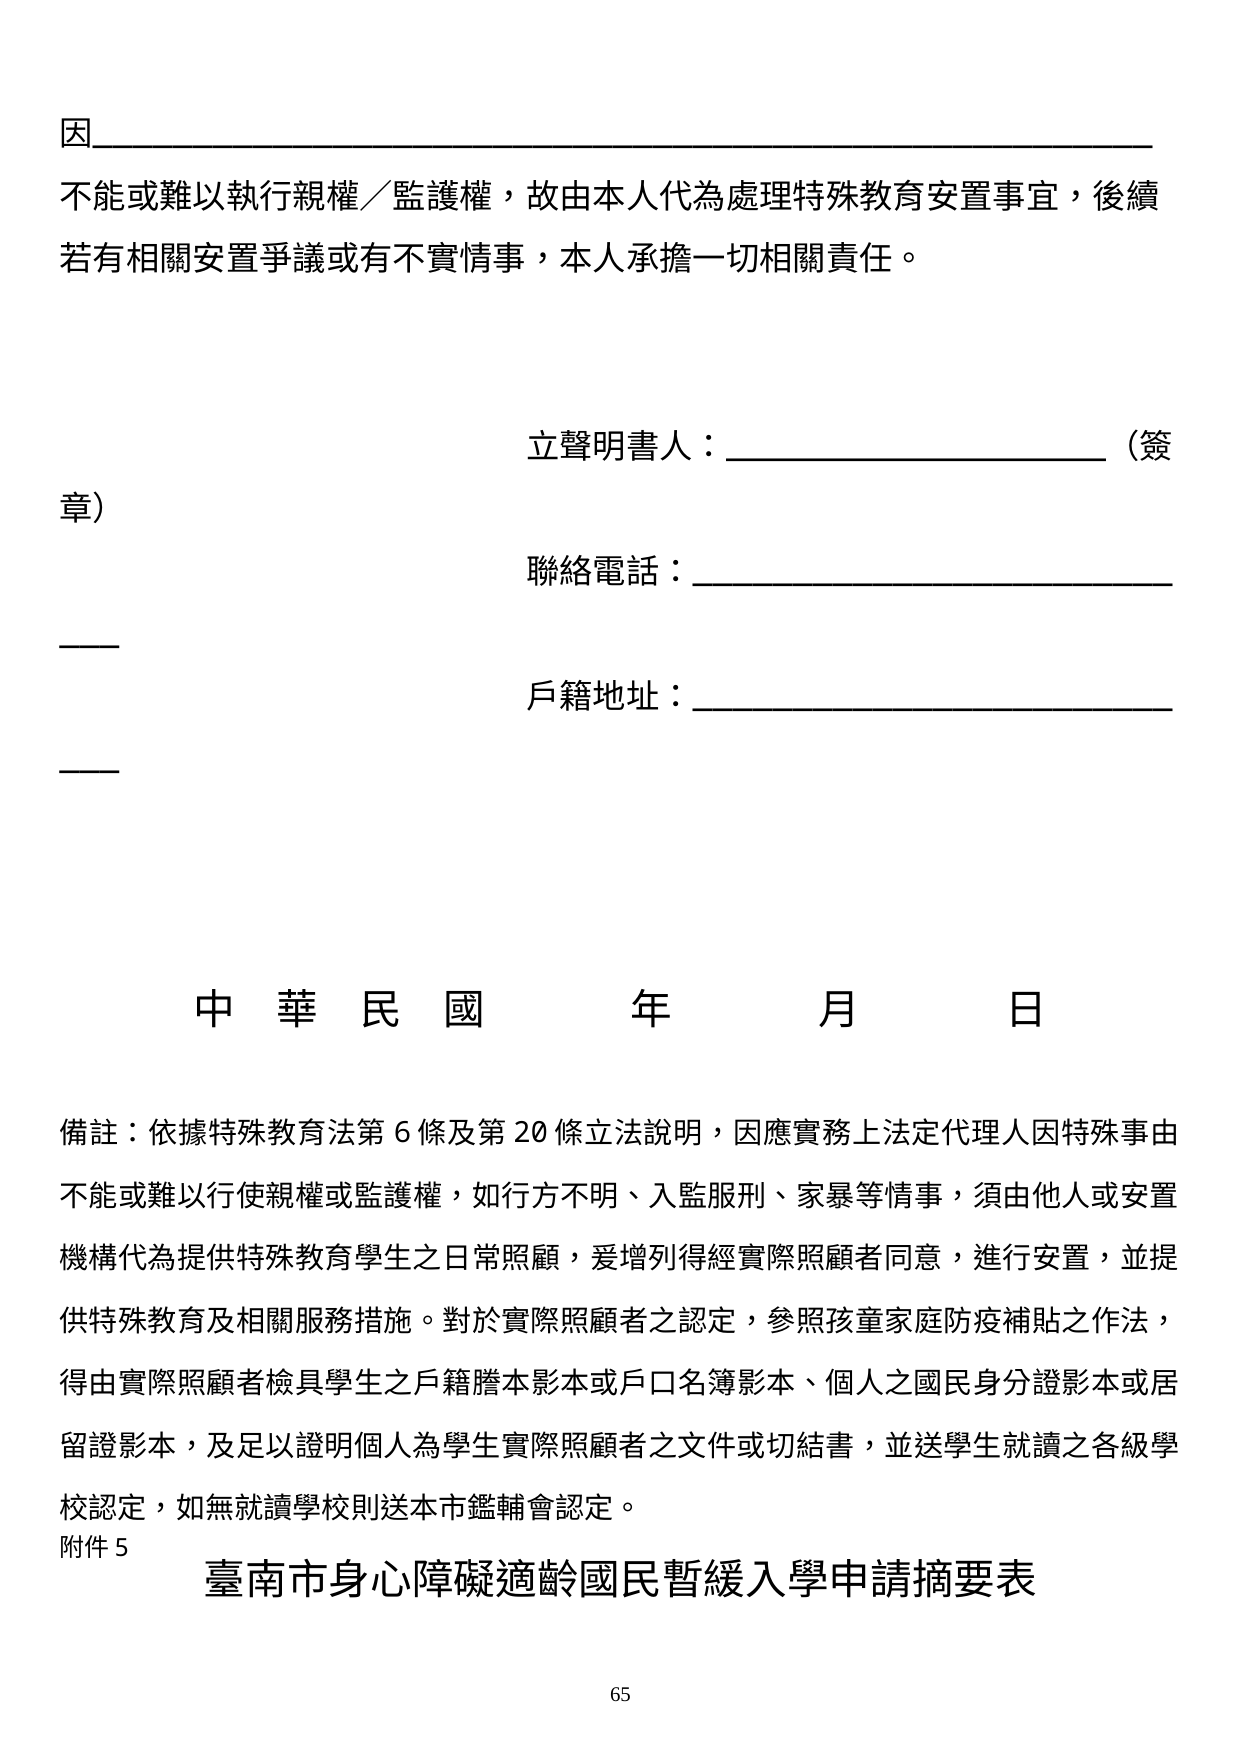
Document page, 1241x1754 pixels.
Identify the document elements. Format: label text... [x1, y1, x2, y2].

text 附件5 [59, 1527, 1181, 1564]
text 因_____________________________________________________ 不能或難以執行親權／監護權，故由本人代為處理特殊教育安置事宜，後續若有相關安置爭議或有不實情事，本人承擔一切相關責任。 [59, 89, 1181, 277]
text 立聲明書人：___________________（簽章） [59, 402, 1181, 527]
text 備註：依據特殊教育法第6條及第20條立法說明，因應實務上法定代理人因特殊事由不能或難以行使親權或監護權，如行方不明、入監服刑、家暴等情事，須由他人或安置機構代為提供特殊教育學生之日常照顧，爰增列得經實際照顧者同意，進行安置，並提供特殊教育及相關服務措施。對於實際照顧者之認定，參照孩童家庭防疫補貼之作法，得由實際照顧者檢具學生之戶籍謄本影本或戶口名簿影本、個人之國民身分證影本或居留證影本，及足以證明個人為學生實際照顧者之文件或切結書，並送學生就讀之各級學校認定，如無就讀學校則送本市鑑輔會認定。 [59, 1089, 1181, 1527]
text 臺南市身心障礙適齡國民暫緩入學申請摘要表 [59, 1564, 1181, 1602]
text 戶籍地址：___________________________ [59, 652, 1181, 777]
text 中 華 民 國 年 月 日 [59, 964, 1181, 1027]
text 聯絡電話：___________________________ [59, 527, 1181, 652]
